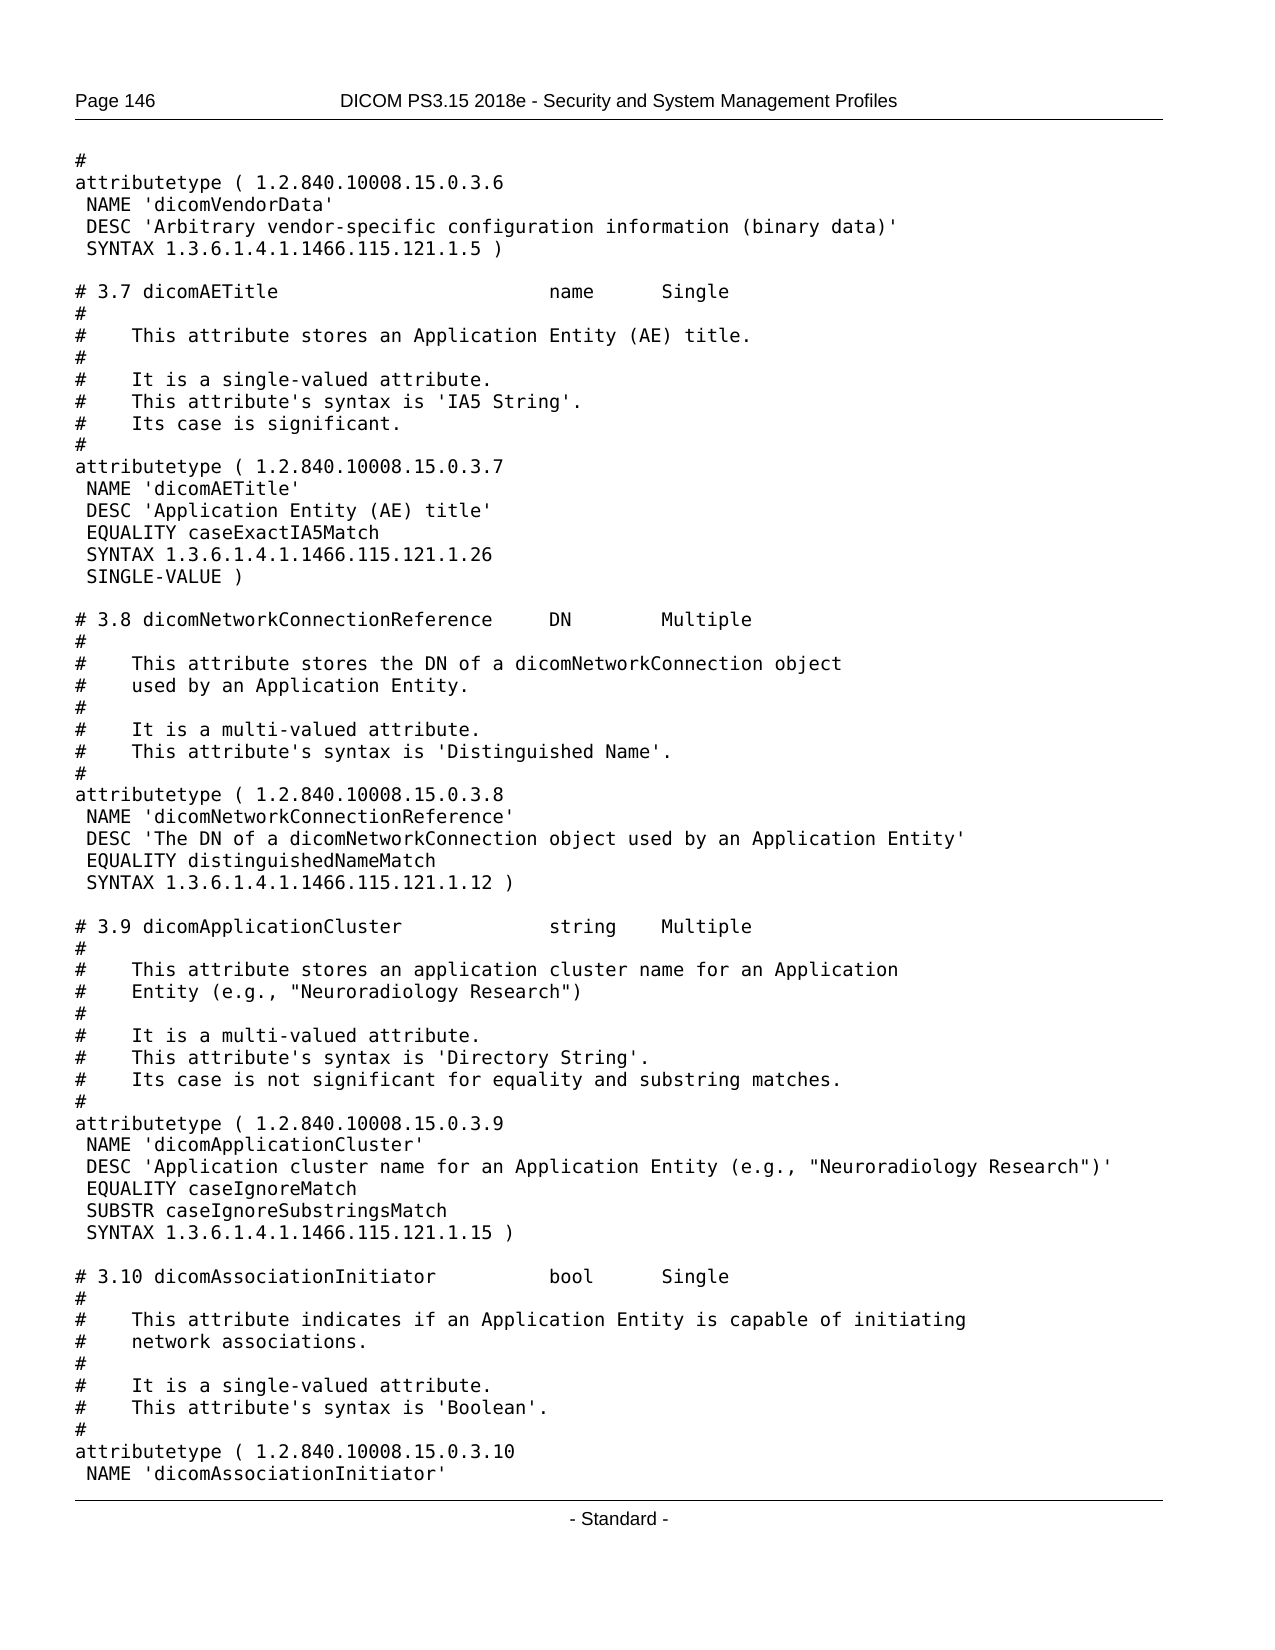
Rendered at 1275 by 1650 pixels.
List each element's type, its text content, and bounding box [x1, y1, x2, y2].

text # attributetype ( 1.2.840.10008.15.0.3.6 NAME 'dicomVendorData' DESC 'Arbitrary vendor-specific configuration information (binary data)' SYNTAX 1.3.6.1.4.1.1466.115.121.1.5 ) # 3.7 dicomAETitle name Single # # This attribute stores an Application Entity (AE) title. # # It is a single-valued attribute. # This attribute's syntax is 'IA5 String'. # Its case is significant. # attributetype ( 1.2.840.10008.15.0.3.7 NAME 'dicomAETitle' DESC 'Application Entity (AE) title' EQUALITY caseExactIA5Match SYNTAX 1.3.6.1.4.1.1466.115.121.1.26 SINGLE-VALUE ) # 3.8 dicomNetworkConnectionReference DN Multiple # # This attribute stores the DN of a dicomNetworkConnection object # used by an Application Entity. # # It is a multi-valued attribute. # This attribute's syntax is 'Distinguished Name'. # attributetype ( 1.2.840.10008.15.0.3.8 NAME 'dicomNetworkConnectionReference' DESC 'The DN of a dicomNetworkConnection object used by an Application Entity' EQUALITY distinguishedNameMatch SYNTAX 1.3.6.1.4.1.1466.115.121.1.12 ) # 3.9 dicomApplicationCluster string Multiple # # This attribute stores an application cluster name for an Application # Entity (e.g., "Neuroradiology Research") # # It is a multi-valued attribute. # This attribute's syntax is 'Directory String'. # Its case is not significant for equality and substring matches. # attributetype ( 1.2.840.10008.15.0.3.9 NAME 'dicomApplicationCluster' DESC 'Application cluster name for an Application Entity (e.g., "Neuroradiology Research")' EQUALITY caseIgnoreMatch SUBSTR caseIgnoreSubstringsMatch SYNTAX 1.3.6.1.4.1.1466.115.121.1.15 ) # 3.10 dicomAssociationInitiator bool Single # # This attribute indicates if an Application Entity is capable of initiating # network associations. # # It is a single-valued attribute. # This attribute's syntax is 'Boolean'. # attributetype ( 1.2.840.10008.15.0.3.10 NAME 'dicomAssociationInitiator' [75, 150, 1162, 1484]
